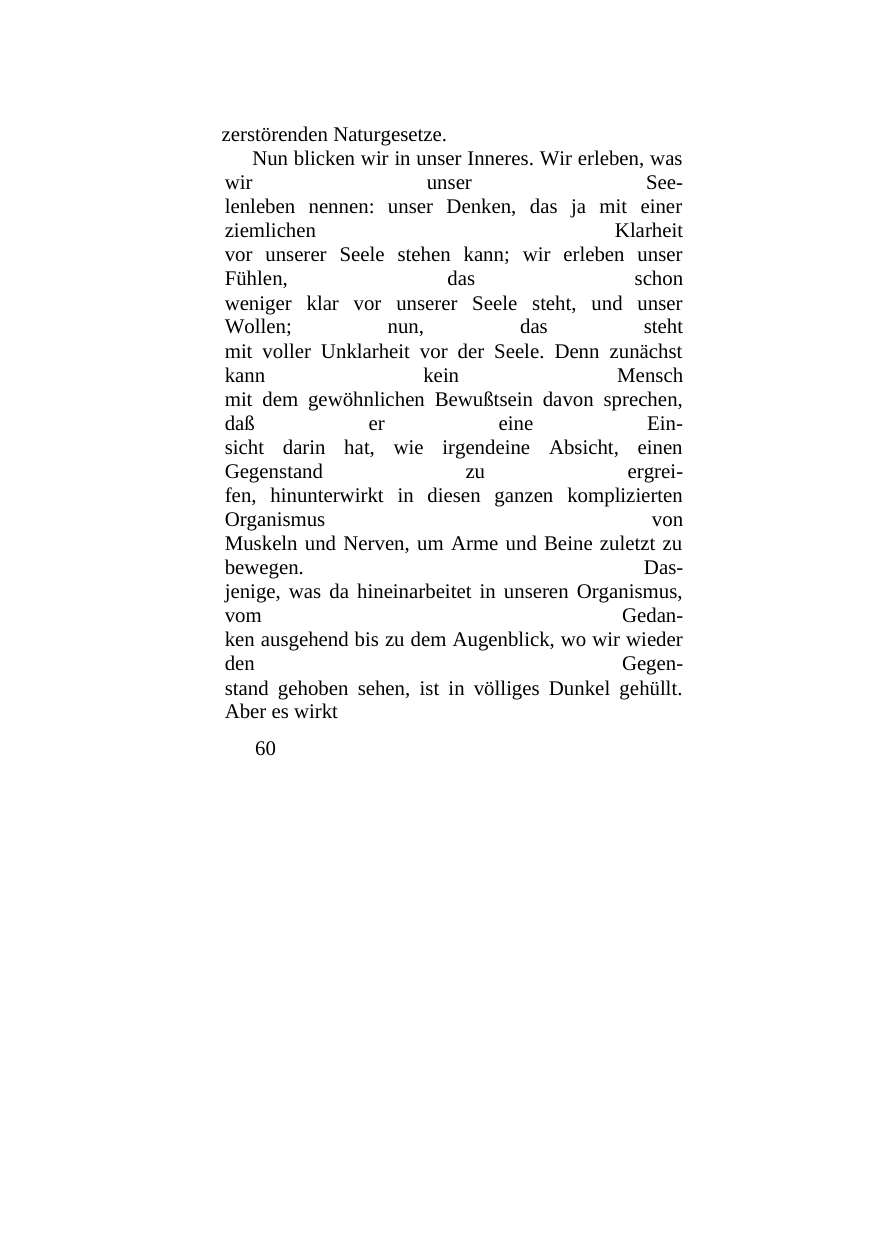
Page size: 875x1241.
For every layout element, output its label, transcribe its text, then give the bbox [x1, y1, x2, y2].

text zerstörenden Naturgesetze. [221, 122, 681, 146]
text Nun blicken wir in unser Inneres. Wir erleben, was wir unser See- lenleben nennen: unser Denken, das ja mit einer ziemlichen Klarheit vor unserer Seele stehen kann; wir erleben unser Fühlen, das schon weniger klar vor unserer Seele steht, und unser Wollen; nun, das steht mit voller Unklarheit vor der Seele. Denn zunächst kann kein Mensch mit dem gewöhnlichen Bewußtsein davon sprechen, daß er eine Ein- sicht darin hat, wie irgendeine Absicht, einen Gegenstand zu ergrei- fen, hinunterwirkt in diesen ganzen komplizierten Organismus von Muskeln und Nerven, um Arme und Beine zuletzt zu bewegen. Das- jenige, was da hineinarbeitet in unseren Organismus, vom Gedan- ken ausgehend bis zu dem Augenblick, wo wir wieder den Gegen- stand gehoben sehen, ist in völliges Dunkel gehüllt. Aber es wirkt [224, 146, 683, 723]
text 60 [255, 736, 683, 760]
